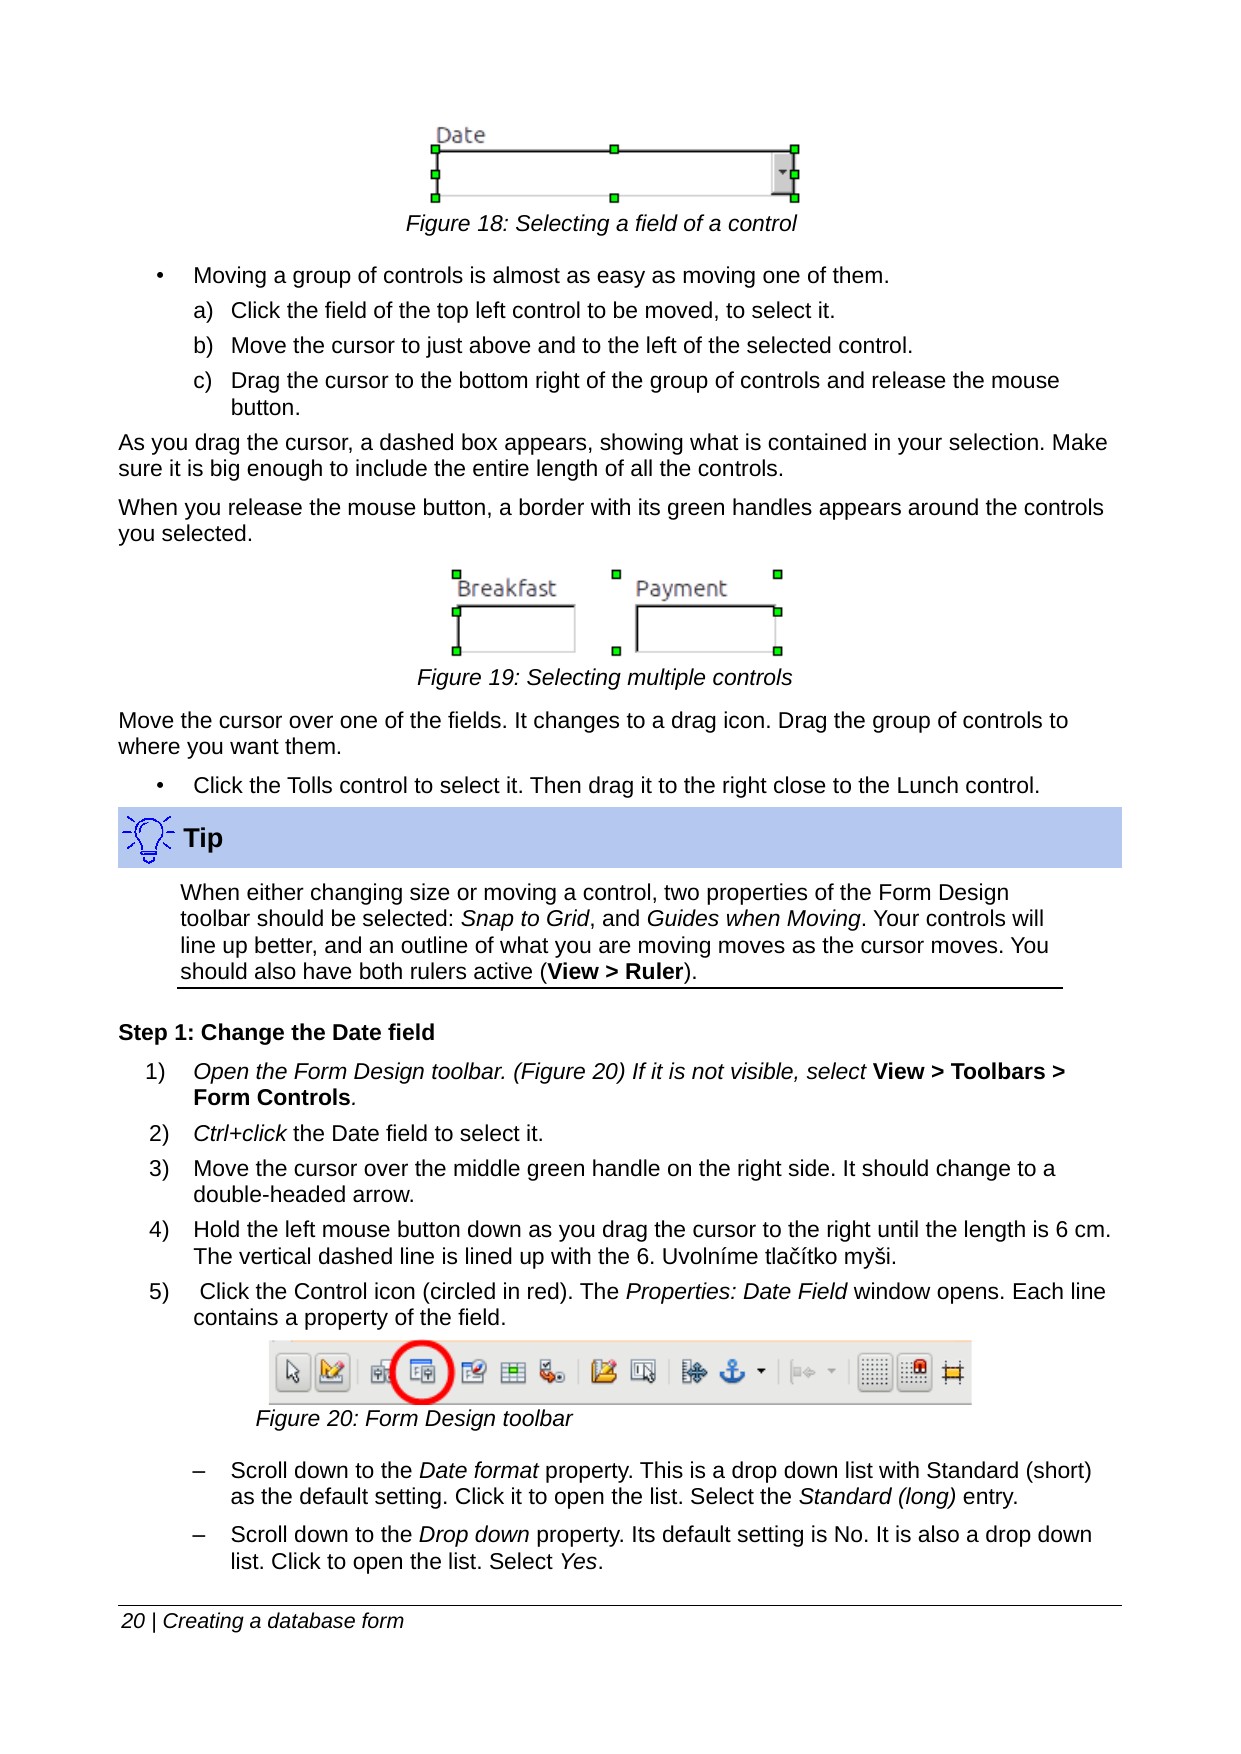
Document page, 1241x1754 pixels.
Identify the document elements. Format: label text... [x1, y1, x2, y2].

subtitle Tip [118, 807, 1122, 868]
picture [438, 559, 803, 664]
list Click the field of the top left control to be moved, to select it. [193, 297, 1122, 323]
text Step 1: Change the Date field [118, 1019, 1122, 1045]
text Figure 19: Selecting multiple controls [417, 559, 823, 690]
list Click the Tolls control to select it. Then drag it to the right close to the Lunch control. [156, 772, 1122, 798]
list Move the cursor over the middle green handle on the right side. It should change to a double-headed arrow. [169, 1155, 1122, 1207]
text When either changing size or moving a control, two properties of the Form Design toolbar should be selected: Snap to Grid, and Guides when Moving. Your controls will line up better, and an outline of what you are moving moves as the cursor moves. You should also have both rulers active (View > Ruler). [177, 876, 1063, 987]
text Figure 20: Form Design toolbar [255, 1405, 985, 1431]
text When you release the mouse button, a border with its green handles appears around the controls you selected. [118, 494, 1122, 547]
list Ctrl+click the Date field to select it. [169, 1119, 1122, 1146]
list Open the Form Design toolbar. (Figure 20) If it is not visible, select View > Toolbars > Form Controls. [165, 1058, 1122, 1111]
list Drag the cursor to the bottom right of the group of controls and release the mouse button. [193, 367, 1122, 420]
text Move the cursor over one of the fields. It changes to a drag icon. Drag the group of controls to where you want them. [118, 707, 1122, 760]
picture [119, 808, 179, 868]
list Move the cursor to just above and to the left of the selected control. [193, 332, 1122, 358]
list Hold the left mouse button down as you drag the cursor to the right until the length is 6 cm. The vertical dashed line is lined up with the 6. Uvolníme tlačítko myši. [169, 1216, 1122, 1269]
text As you drag the cursor, a dashed box appears, showing what is contained in your selection. Make sure it is big enough to include the entire length of all the controls. [118, 429, 1122, 482]
list Click the Control icon (circled in red). The Properties: Date Field window opens. Each line contains a property of the field. [169, 1278, 1122, 1331]
list Scroll down to the Drop down property. Its default setting is No. It is also a drop down list. Click to open the list. Select Yes. [192, 1521, 1122, 1574]
list Scroll down to the Date format property. This is a drop down list with Standard (short) as the default setting. Click it to open the list. Select the Standard (long) entry. [192, 1457, 1122, 1509]
text Figure 18: Selecting a field of a control [406, 118, 834, 237]
picture [268, 1339, 972, 1405]
list Moving a group of controls is almost as easy as moving one of them. [156, 262, 1122, 288]
picture [421, 118, 820, 211]
